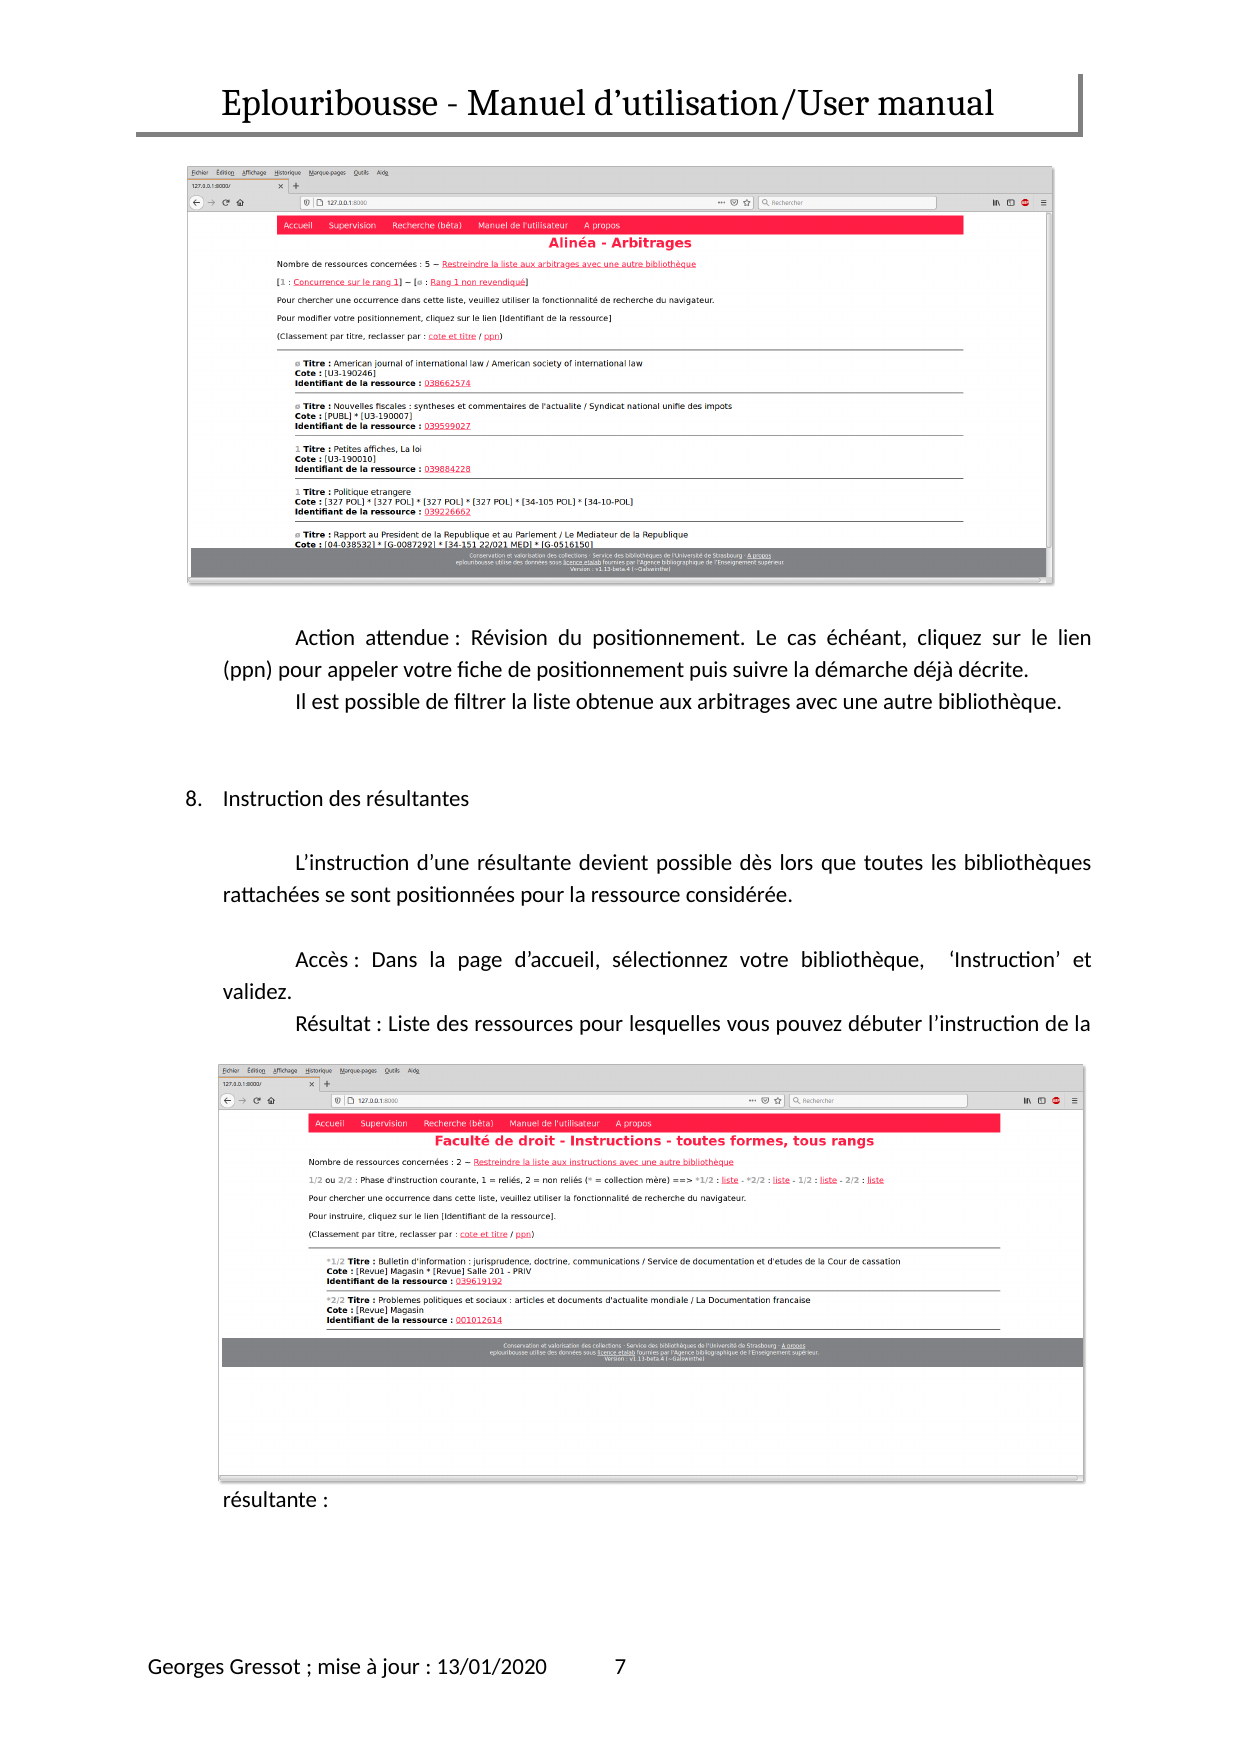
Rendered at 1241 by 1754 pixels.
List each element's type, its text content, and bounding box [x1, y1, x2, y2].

list Résultat : Liste des ressources pour lesquelles vous pouvez débuter l’instruction de la résultante : [223, 1009, 1093, 1513]
picture [185, 164, 1055, 587]
list Il est possible de filtrer la liste obtenue aux arbitrages avec une autre bibliothèque. [223, 687, 1093, 715]
list Instruction des résultantes [185, 784, 1093, 812]
picture [216, 1062, 1087, 1485]
list L’instruction d’une résultante devient possible dès lors que toutes les bibliothèques rattachées se sont positionnées pour la ressource considérée. [223, 848, 1093, 908]
list Accès : Dans la page d’accueil, sélectionnez votre bibliothèque, ‘Instruction’ et validez. [223, 945, 1093, 1005]
list Action attendue : Révision du positionnement. Le cas échéant, cliquez sur le lien (ppn) pour appeler votre fiche de positionnement puis suivre la démarche déjà décrite. [223, 623, 1093, 683]
